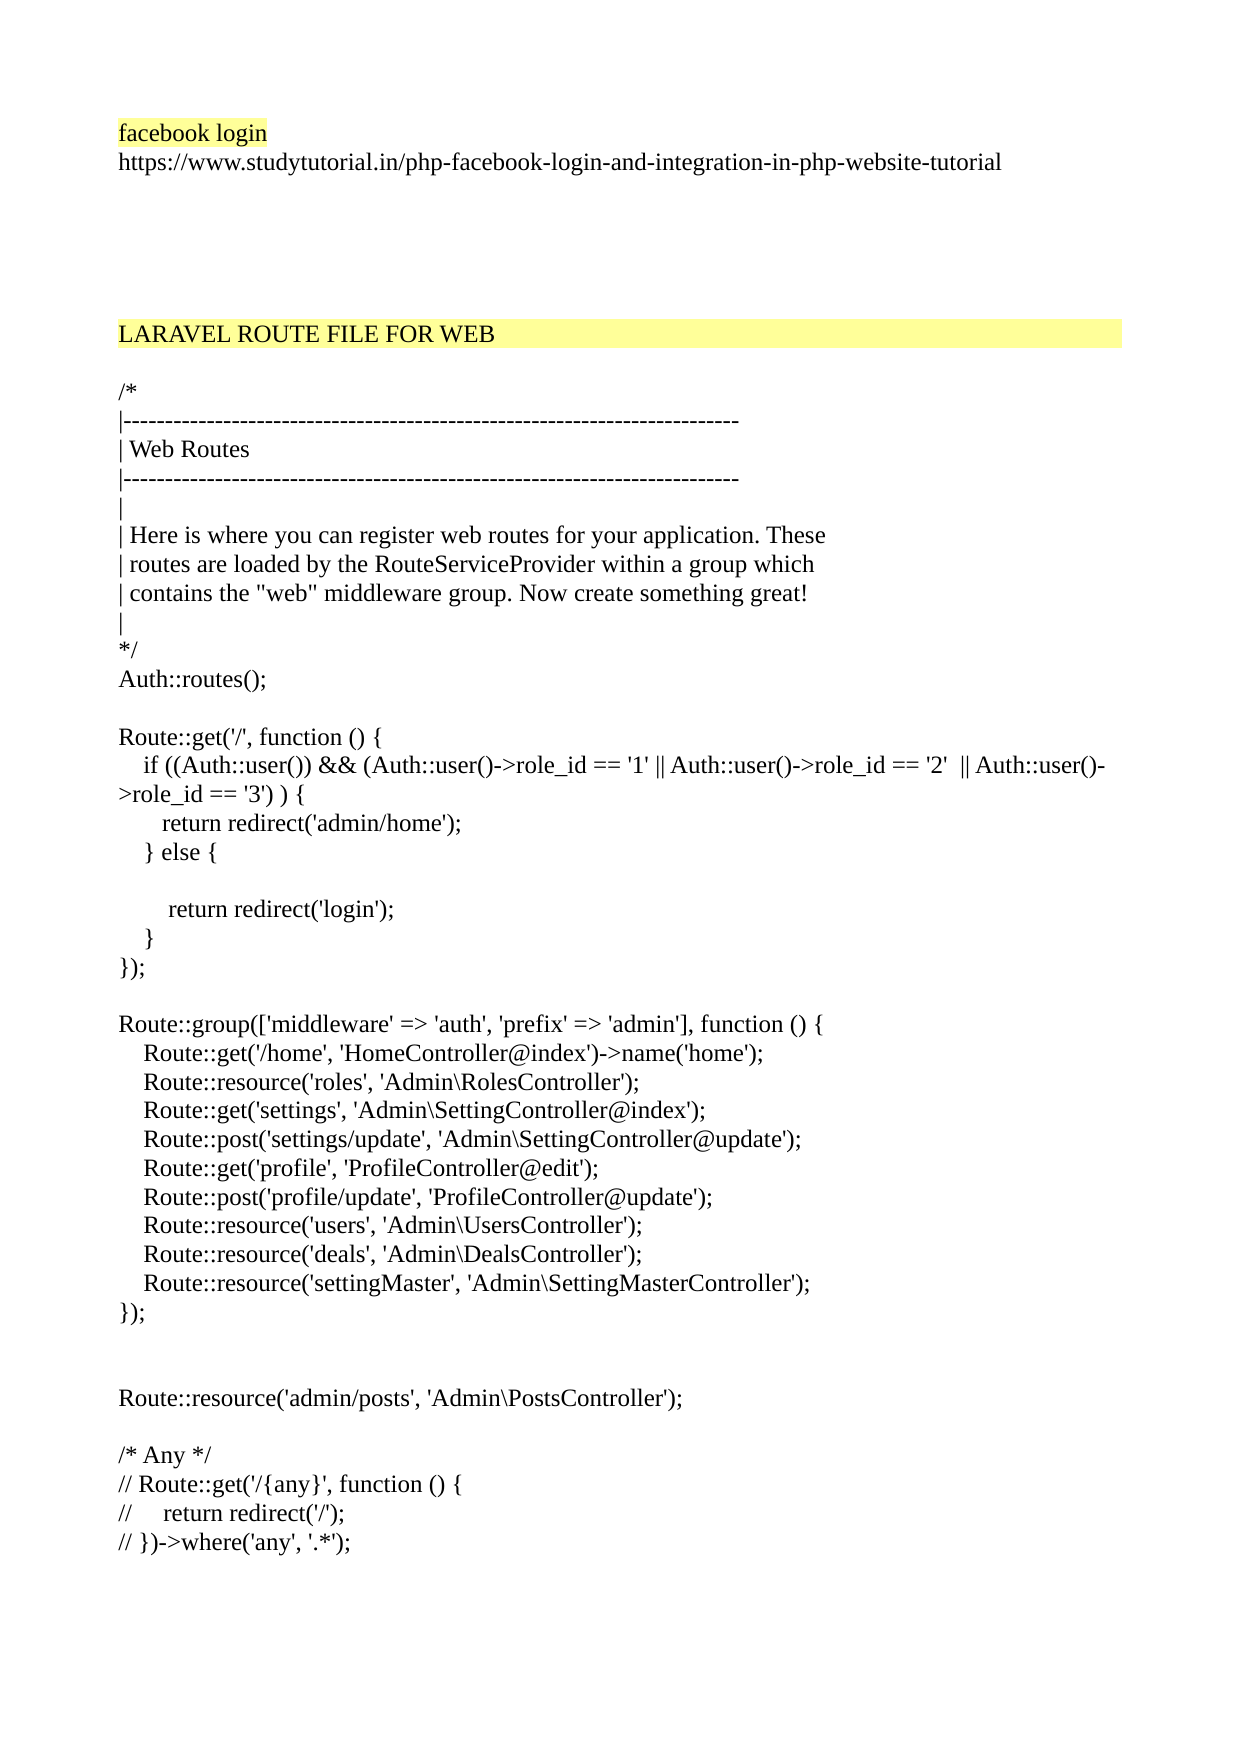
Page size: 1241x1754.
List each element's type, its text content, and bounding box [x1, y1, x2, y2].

text Auth::routes(); [118, 664, 1122, 693]
text Route::get('profile', 'ProfileController@edit'); [118, 1153, 1122, 1182]
text | [118, 607, 1122, 636]
text Route::resource('deals', 'Admin\DealsController'); [118, 1239, 1122, 1268]
text if ((Auth::user()) && (Auth::user()->role_id == '1' || Auth::user()->role_id == '2' || Auth::user()->role_id == '3') ) { [118, 751, 1122, 808]
text |-------------------------------------------------------------------------- [118, 463, 1122, 492]
text LARAVEL ROUTE FILE FOR WEB [118, 319, 1122, 348]
text |-------------------------------------------------------------------------- [118, 406, 1122, 434]
text /* [118, 377, 1122, 406]
text return redirect('admin/home'); [118, 808, 1122, 837]
text https://www.studytutorial.in/php-facebook-login-and-integration-in-php-website-tutorial [118, 147, 1122, 176]
text }); [118, 1297, 1122, 1326]
text // })->where('any', '.*'); [118, 1527, 1122, 1556]
text | Here is where you can register web routes for your application. These [118, 521, 1122, 549]
text return redirect('login'); [118, 894, 1122, 923]
text Route::resource('roles', 'Admin\RolesController'); [118, 1067, 1122, 1096]
text } else { [118, 837, 1122, 866]
text // return redirect('/'); [118, 1498, 1122, 1527]
text Route::post('profile/update', 'ProfileController@update'); [118, 1182, 1122, 1211]
text */ [118, 636, 1122, 664]
text // Route::get('/{any}', function () { [118, 1469, 1122, 1498]
text Route::post('settings/update', 'Admin\SettingController@update'); [118, 1124, 1122, 1153]
text | Web Routes [118, 434, 1122, 463]
text Route::resource('settingMaster', 'Admin\SettingMasterController'); [118, 1268, 1122, 1297]
text Route::get('/', function () { [118, 722, 1122, 751]
text Route::get('/home', 'HomeController@index')->name('home'); [118, 1038, 1122, 1067]
text | [118, 492, 1122, 521]
text }); [118, 952, 1122, 981]
text /* Any */ [118, 1441, 1122, 1469]
text | routes are loaded by the RouteServiceProvider within a group which [118, 549, 1122, 578]
text } [118, 923, 1122, 952]
text | contains the "web" middleware group. Now create something great! [118, 578, 1122, 607]
text Route::resource('admin/posts', 'Admin\PostsController'); [118, 1383, 1122, 1412]
text Route::get('settings', 'Admin\SettingController@index'); [118, 1096, 1122, 1124]
text facebook login [118, 118, 1122, 147]
text Route::group(['middleware' => 'auth', 'prefix' => 'admin'], function () { [118, 1009, 1122, 1038]
text Route::resource('users', 'Admin\UsersController'); [118, 1211, 1122, 1239]
